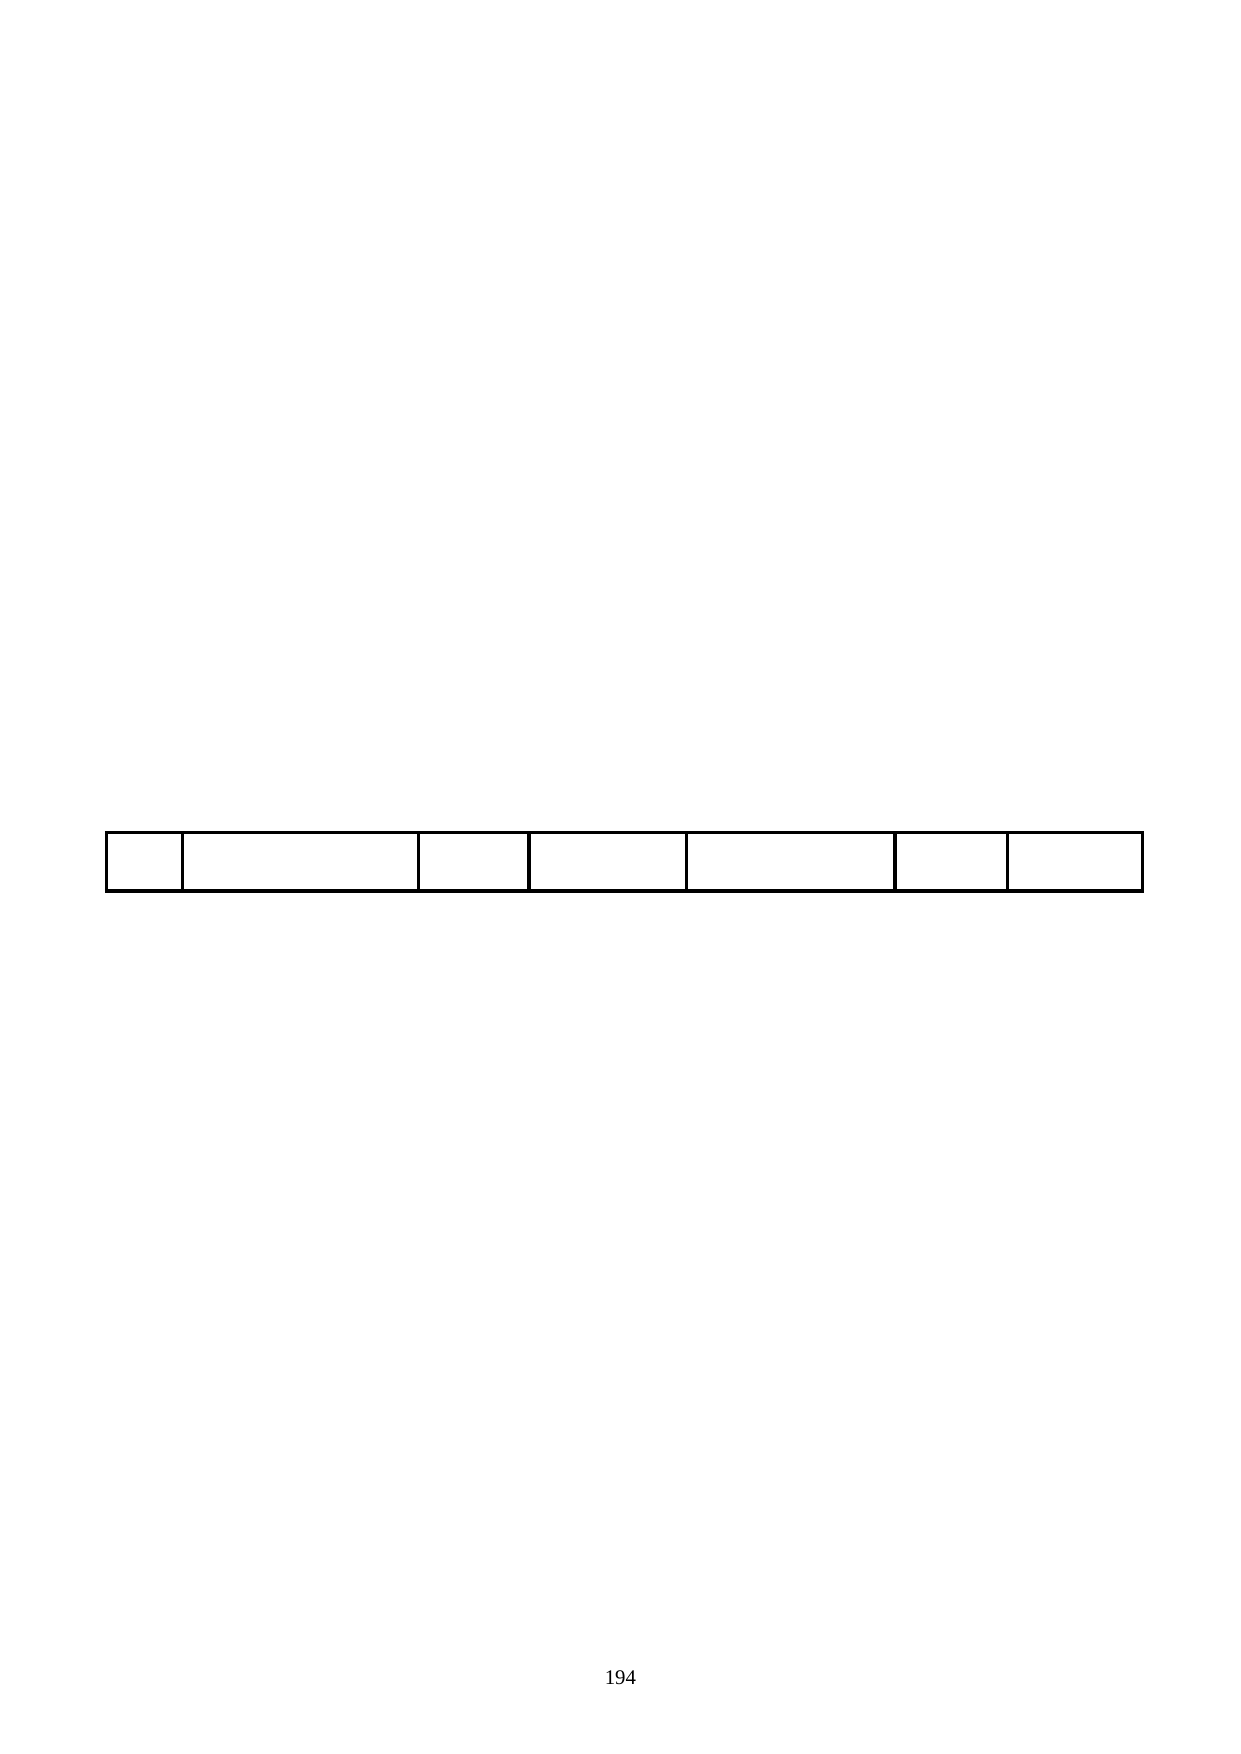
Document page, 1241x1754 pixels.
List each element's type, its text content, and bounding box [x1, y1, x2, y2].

table_cell 經歷 [108, 834, 181, 889]
table_cell [531, 834, 685, 889]
table_cell [420, 834, 527, 889]
table_cell [688, 834, 893, 889]
table_cell [897, 834, 1006, 889]
table_cell [184, 834, 417, 889]
table_cell [1009, 834, 1141, 889]
